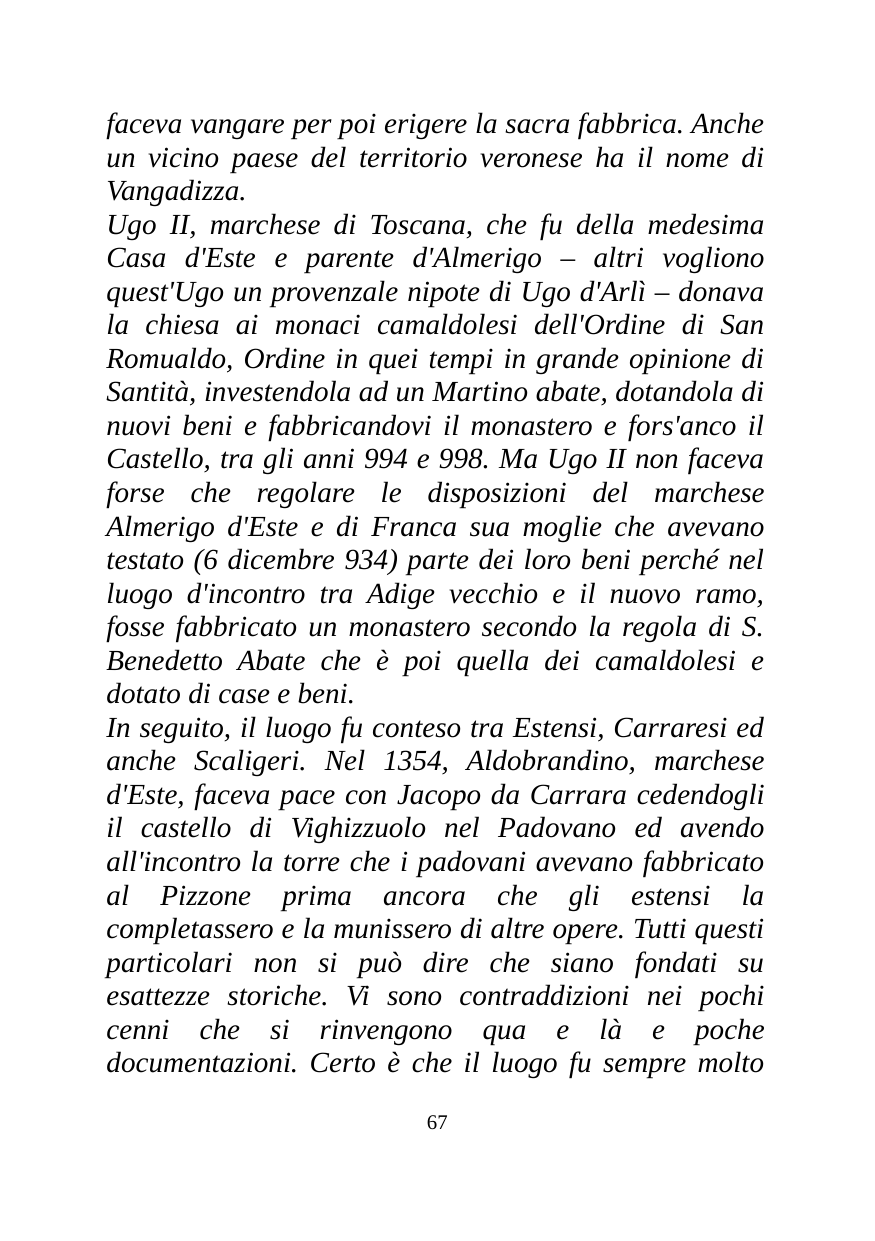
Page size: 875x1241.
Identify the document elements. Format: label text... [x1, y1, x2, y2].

text Ugo II, marchese di Toscana, che fu della medesima Casa d'Este e parente d'Almerigo – altri vogliono quest'Ugo un provenzale nipote di Ugo d'Arlì – donava la chiesa ai monaci camaldolesi dell'Ordine di San Romualdo, Ordine in quei tempi in grande opinione di Santità, investendola ad un Martino abate, dotandola di nuovi beni e fabbricandovi il monastero e fors'anco il Castello, tra gli anni 994 e 998. Ma Ugo II non faceva forse che regolare le disposizioni del marchese Almerigo d'Este e di Franca sua moglie che avevano testato (6 dicembre 934) parte dei loro beni perché nel luogo d'incontro tra Adige vecchio e il nuovo ramo, fosse fabbricato un monastero secondo la regola di S. Benedetto Abate che è poi quella dei camaldolesi e dotato di case e beni. [106, 207, 768, 710]
text faceva vangare per poi erigere la sacra fabbrica. Anche un vicino paese del territorio veronese ha il nome di Vangadizza. [106, 106, 768, 207]
text In seguito, il luogo fu conteso tra Estensi, Carraresi ed anche Scaligeri. Nel 1354, Aldobrandino, marchese d'Este, faceva pace con Jacopo da Carrara cedendogli il castello di Vighizzuolo nel Padovano ed avendo all'incontro la torre che i padovani avevano fabbricato al Pizzone prima ancora che gli estensi la completassero e la munissero di altre opere. Tutti questi particolari non si può dire che siano fondati su esattezze storiche. Vi sono contraddizioni nei pochi cenni che si rinvengono qua e là e poche documentazioni. Certo è che il luogo fu sempre molto [106, 710, 768, 1079]
